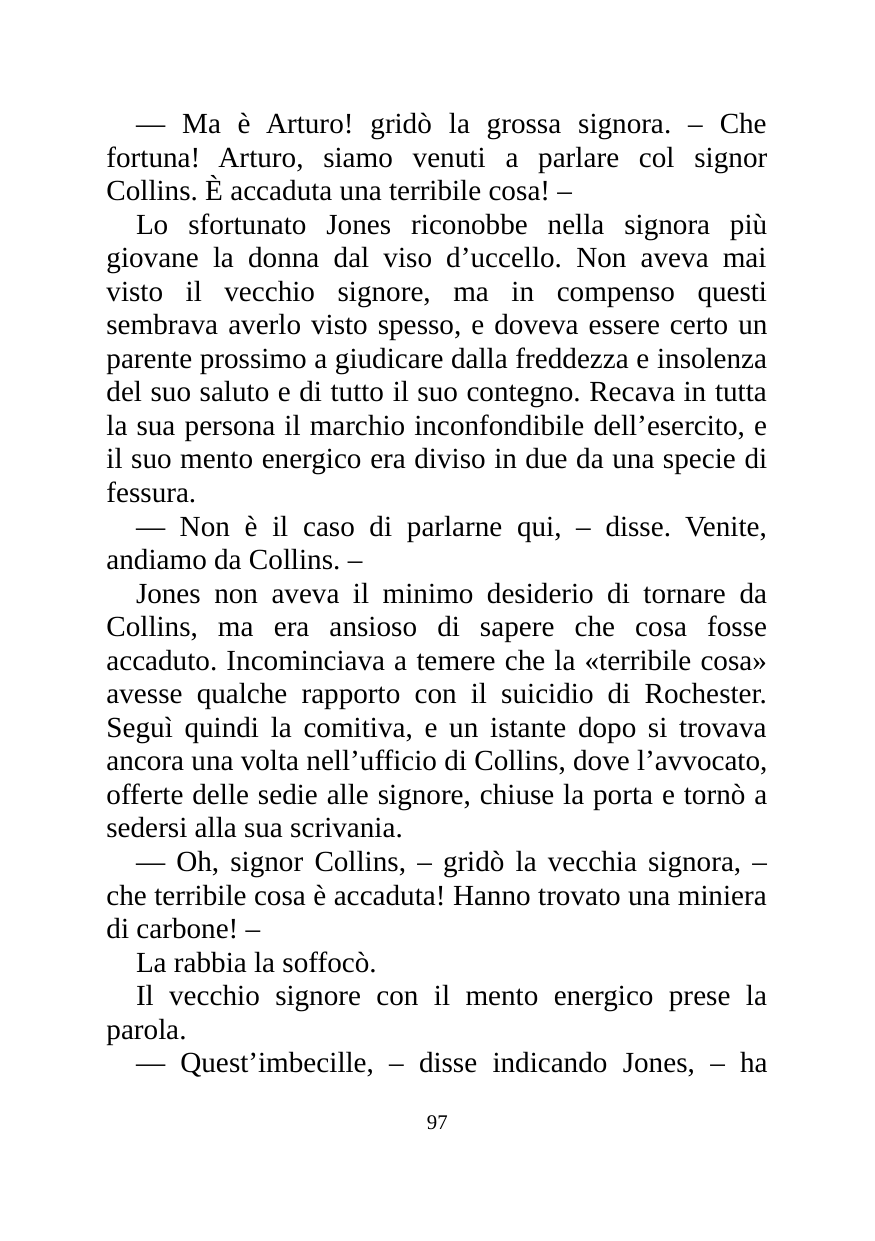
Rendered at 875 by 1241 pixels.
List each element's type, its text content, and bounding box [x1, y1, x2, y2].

text — Oh, signor Collins, – gridò la vecchia signora, – che terribile cosa è accaduta! Hanno trovato una miniera di carbone! – [106, 844, 768, 945]
text Il vecchio signore con il mento energico prese la parola. [106, 978, 768, 1045]
text La rabbia la soffocò. [106, 945, 768, 978]
text Jones non aveva il minimo desiderio di tornare da Collins, ma era ansioso di sapere che cosa fosse accaduto. Incominciava a temere che la «terribile cosa» avesse qualche rapporto con il suicidio di Rochester. Seguì quindi la comitiva, e un istante dopo si trovava ancora una volta nell’ufficio di Collins, dove l’avvocato, offerte delle sedie alle signore, chiuse la porta e tornò a sedersi alla sua scrivania. [106, 576, 768, 844]
text Lo sfortunato Jones riconobbe nella signora più giovane la donna dal viso d’uccello. Non aveva mai visto il vecchio signore, ma in compenso questi sembrava averlo visto spesso, e doveva essere certo un parente prossimo a giudicare dalla freddezza e insolenza del suo saluto e di tutto il suo contegno. Recava in tutta la sua persona il marchio inconfondibile dell’esercito, e il suo mento energico era diviso in due da una specie di fessura. [106, 207, 768, 509]
text — Ma è Arturo! gridò la grossa signora. – Che fortuna! Arturo, siamo venuti a parlare col signor Collins. È accaduta una terribile cosa! – [106, 106, 768, 207]
text — Non è il caso di parlarne qui, – disse. Venite, andiamo da Collins. – [106, 509, 768, 576]
text — Quest’imbecille, – disse indicando Jones, – ha [106, 1045, 768, 1079]
